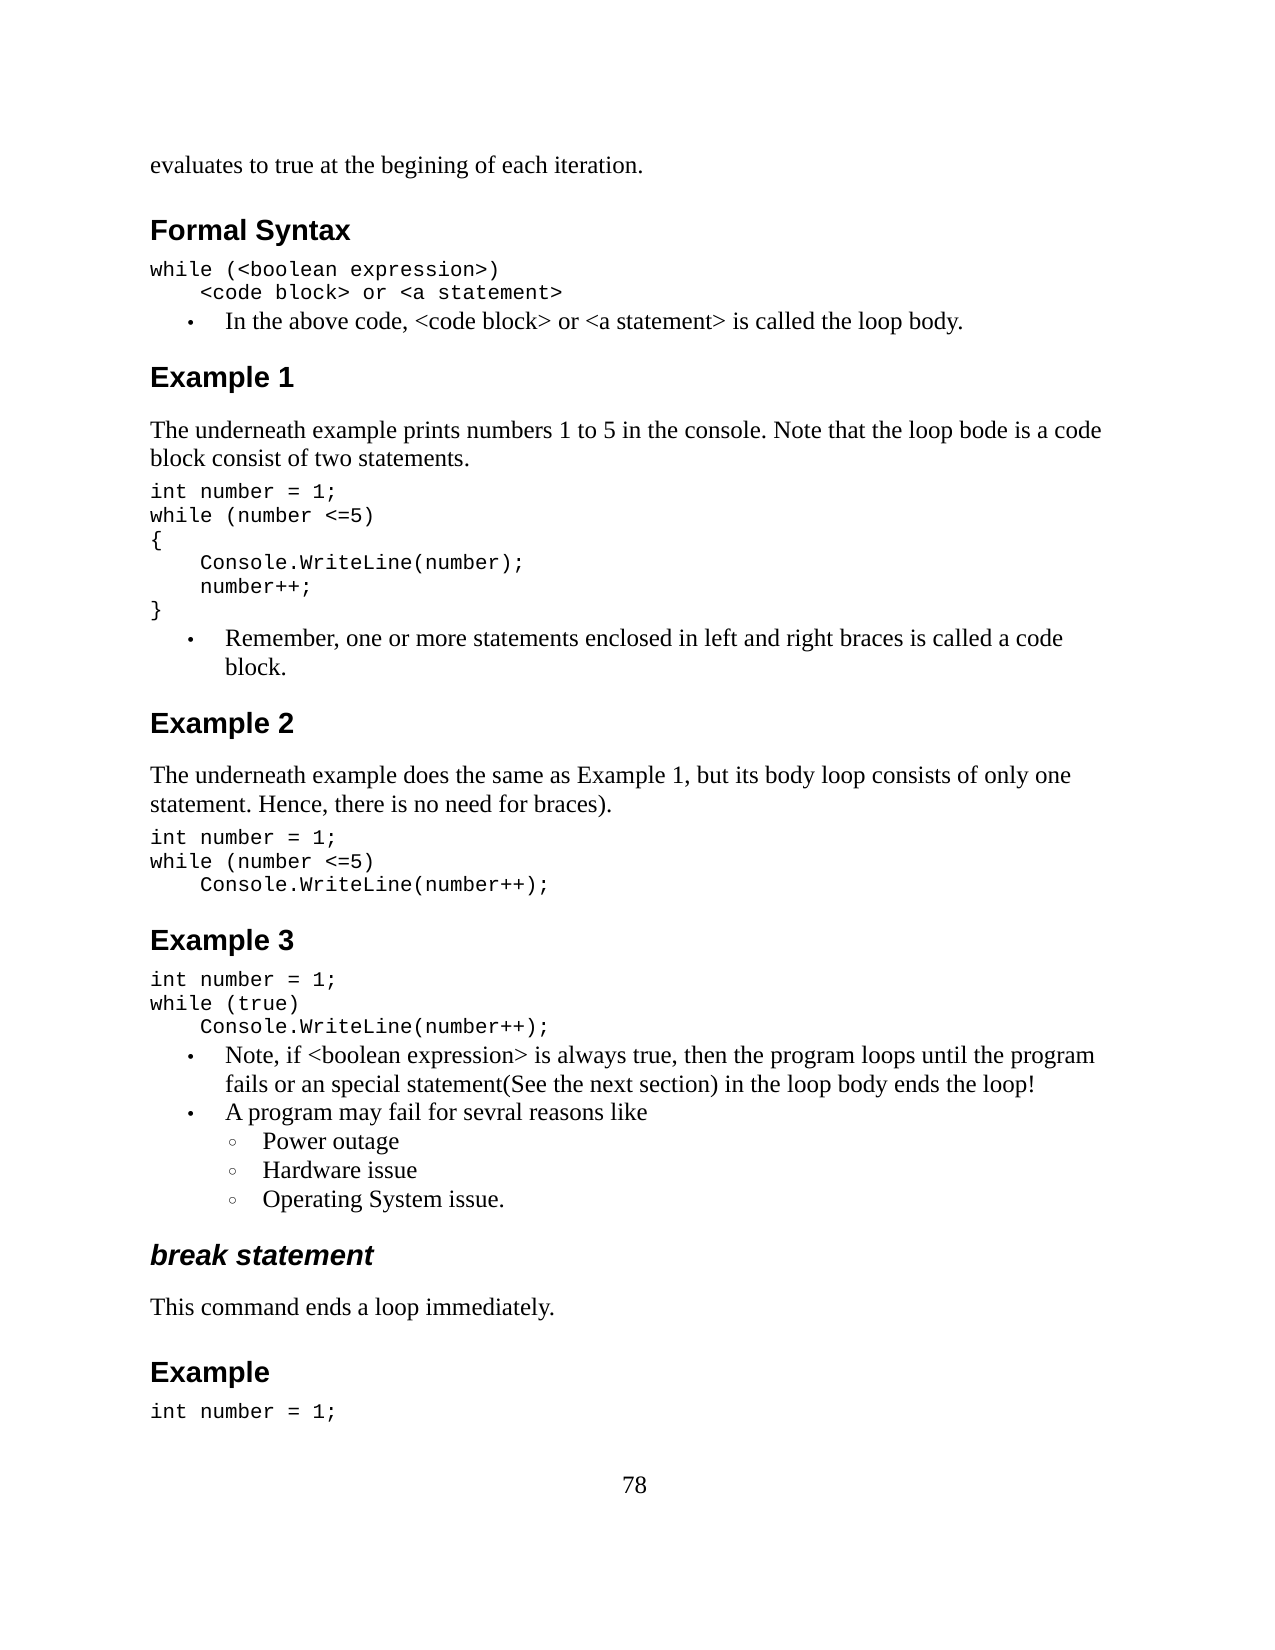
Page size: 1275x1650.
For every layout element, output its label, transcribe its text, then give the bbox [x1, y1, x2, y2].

subtitle Example [150, 1355, 1125, 1389]
text The underneath example prints numbers 1 to 5 in the console. Note that the loop bode is a code block consist of two statements. [150, 415, 1125, 472]
text int number = 1; [150, 969, 1125, 993]
text number++; [150, 576, 1125, 599]
subtitle Example 2 [150, 706, 1125, 739]
text while (<boolean expression>) [150, 259, 1125, 282]
text int number = 1; [150, 827, 1125, 851]
list In the above code, <code block> or <a statement> is called the loop body. [187, 306, 1125, 335]
list Note, if <boolean expression> is always true, then the program loops until the program fails or an special statement(See the next section) in the loop body ends the loop! [187, 1040, 1125, 1097]
list Operating System issue. [225, 1184, 1125, 1212]
subtitle Example 1 [150, 360, 1125, 393]
list Remember, one or more statements enclosed in left and right braces is called a code block. [187, 623, 1125, 681]
text while (number <=5) [150, 505, 1125, 528]
text The underneath example does the same as Example 1, but its body loop consists of only one statement. Hence, there is no need for braces). [150, 761, 1125, 818]
text while (number <=5) [150, 851, 1125, 874]
subtitle Example 3 [150, 923, 1125, 957]
text } [150, 599, 1125, 623]
list A program may fail for sevral reasons like [187, 1097, 1125, 1126]
text <code block> or <a statement> [150, 282, 1125, 306]
subtitle Formal Syntax [150, 213, 1125, 246]
text Console.WriteLine(number); [150, 552, 1125, 576]
list Hardware issue [225, 1155, 1125, 1184]
text Console.WriteLine(number++); [150, 874, 1125, 898]
text { [150, 528, 1125, 552]
text Console.WriteLine(number++); [150, 1016, 1125, 1040]
subtitle break statement [150, 1237, 1125, 1271]
text int number = 1; [150, 1401, 1125, 1425]
list Power outage [225, 1126, 1125, 1155]
text while (true) [150, 993, 1125, 1016]
text int number = 1; [150, 481, 1125, 505]
text This command ends a loop immediately. [150, 1292, 1125, 1321]
text evaluates to true at the begining of each iteration. [150, 150, 1125, 179]
